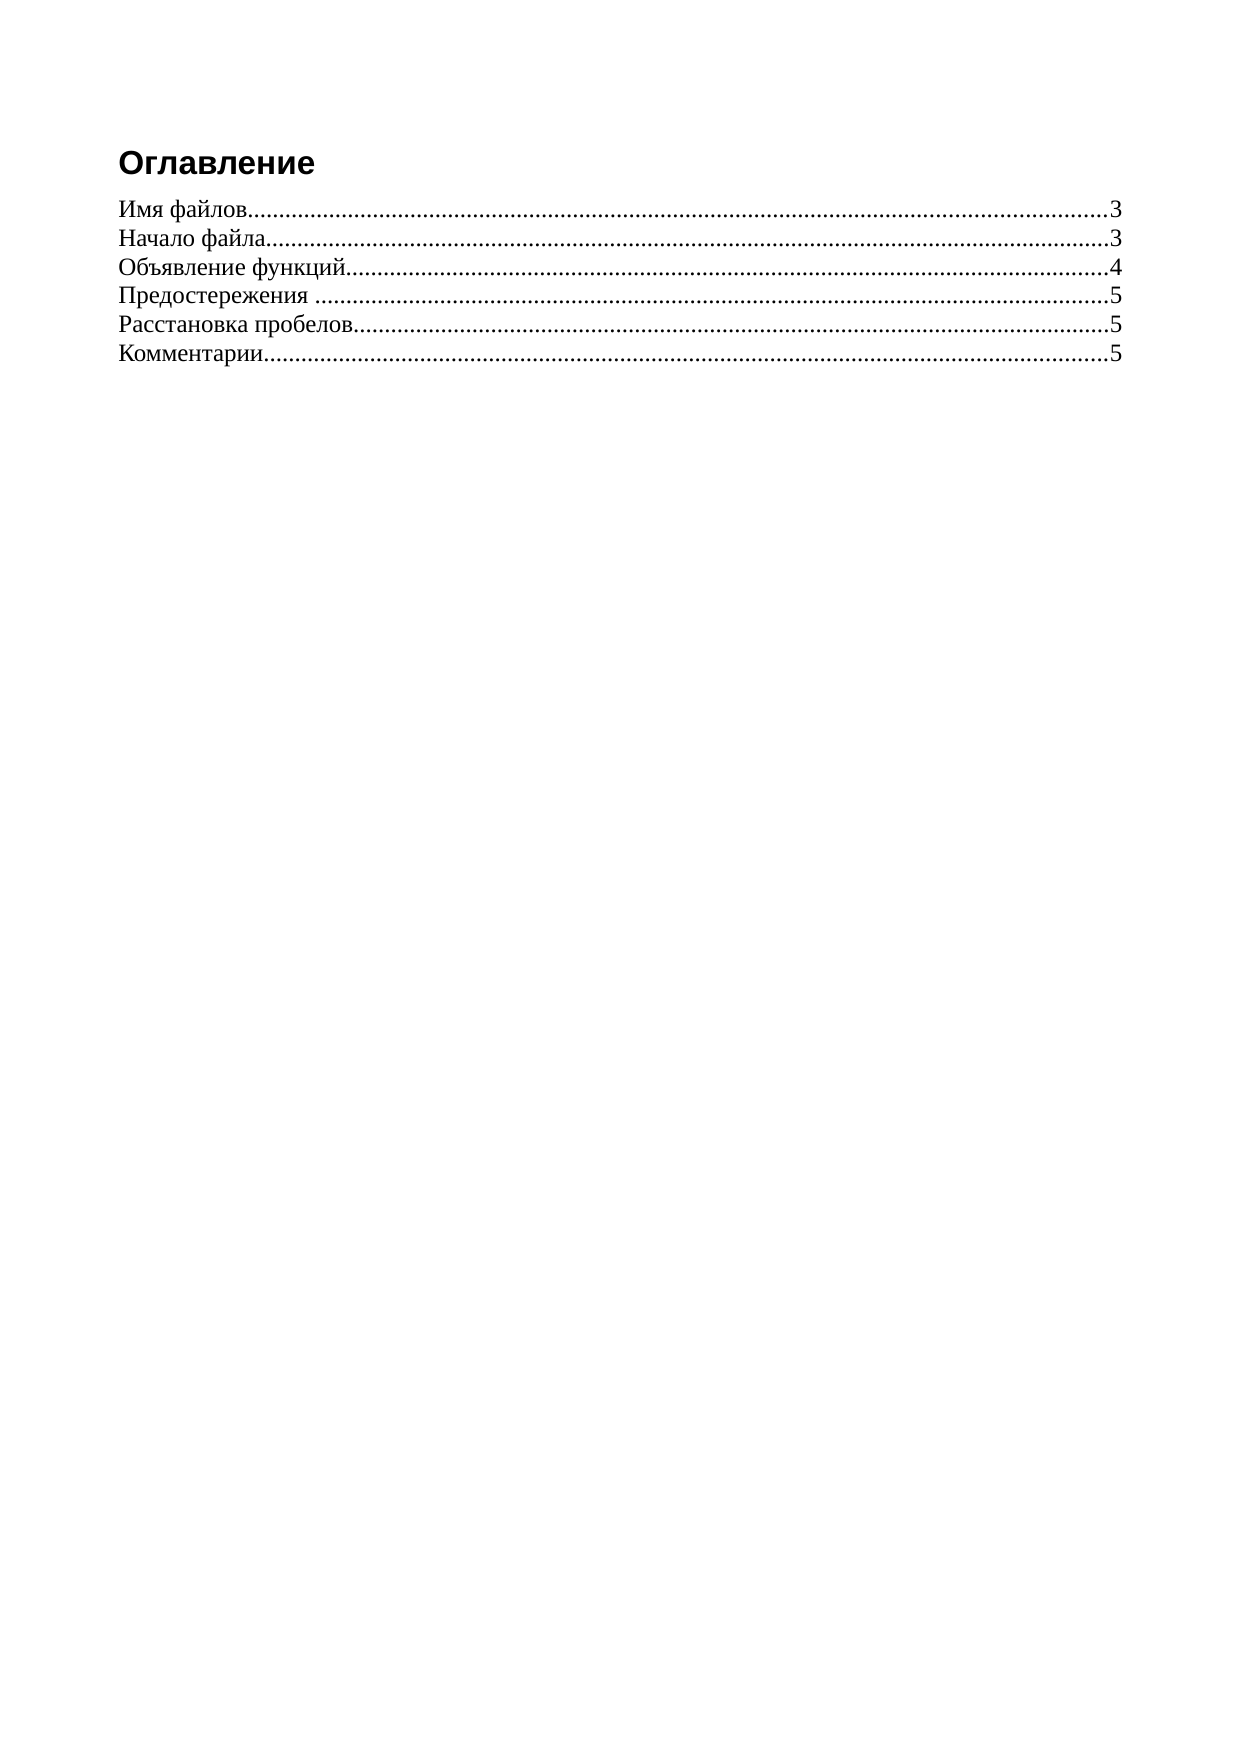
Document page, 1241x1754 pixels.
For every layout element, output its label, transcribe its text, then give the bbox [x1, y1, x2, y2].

text Имя файлов 3 [118, 194, 1122, 223]
text Начало файла 3 [118, 223, 1122, 252]
text Расстановка пробелов 5 [118, 309, 1122, 338]
text Комментарии 5 [118, 338, 1122, 367]
subtitle Оглавление [118, 143, 1122, 182]
text Предостережения 5 [118, 280, 1122, 309]
text Объявление функций 4 [118, 252, 1122, 280]
